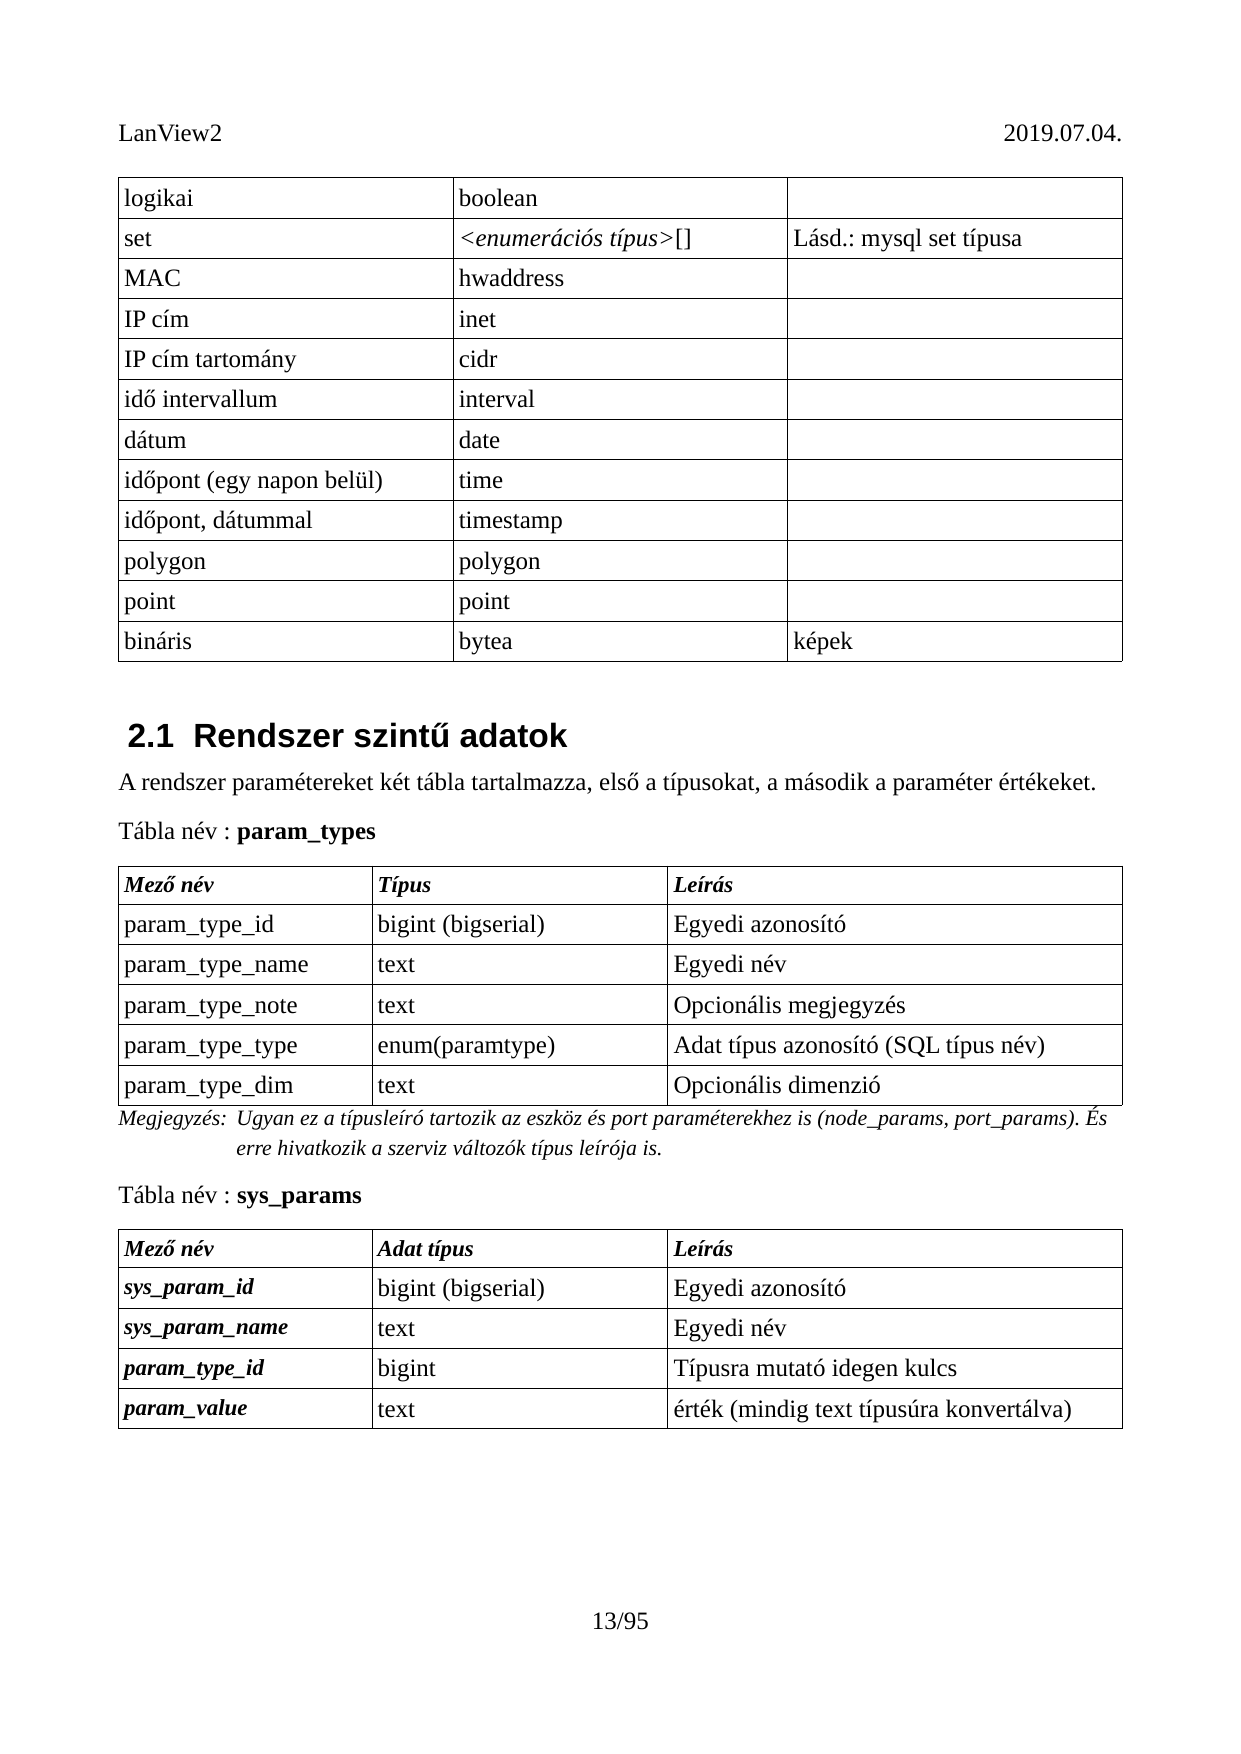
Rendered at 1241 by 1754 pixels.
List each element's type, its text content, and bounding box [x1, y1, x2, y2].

table_cell [788, 460, 1122, 499]
table_cell text [373, 1066, 667, 1105]
table_cell param_type_name [119, 945, 372, 984]
table_cell Egyedi azonosító [668, 905, 1122, 944]
table_cell Egyedi azonosító [668, 1268, 1122, 1307]
table_cell [788, 541, 1122, 580]
table_cell time [454, 460, 787, 499]
table_cell [788, 178, 1122, 217]
table_cell logikai [119, 178, 453, 217]
table_cell text [373, 945, 667, 984]
table_cell időpont, dátummal [119, 501, 453, 540]
table_header Adat típus [373, 1230, 667, 1267]
table_header Leírás [668, 867, 1122, 903]
table_cell param_type_type [119, 1025, 372, 1065]
table_cell Egyedi név [668, 1309, 1122, 1348]
table_header Típus [373, 867, 667, 903]
table_cell polygon [454, 541, 787, 580]
table_cell IP cím tartomány [119, 339, 453, 379]
table_cell képek [788, 622, 1122, 661]
table_header Leírás [668, 1230, 1122, 1267]
table_cell inet [454, 299, 787, 338]
table_cell Opcionális dimenzió [668, 1066, 1122, 1105]
table_cell boolean [454, 178, 787, 217]
text Tábla név : sys_params [118, 1180, 1122, 1209]
table_cell Opcionális megjegyzés [668, 985, 1122, 1024]
table_cell IP cím [119, 299, 453, 338]
table_cell [788, 420, 1122, 459]
table_cell sys_param_id [119, 1268, 372, 1307]
table_cell bigint (bigserial) [373, 905, 667, 944]
table_cell [788, 299, 1122, 338]
table_cell polygon [119, 541, 453, 580]
text Megjegyzés: Ugyan ez a típusleíró tartozik az eszköz és port paraméterekhez is (node_params, port_params). És erre hivatkozik a szerviz változók típus leírója is. [118, 1106, 1122, 1161]
table_cell <enumerációs típus>[] [454, 219, 787, 258]
table_cell Típusra mutató idegen kulcs [668, 1349, 1122, 1388]
table_cell set [119, 219, 453, 258]
table_cell idő intervallum [119, 380, 453, 419]
table_cell timestamp [454, 501, 787, 540]
table_cell dátum [119, 420, 453, 459]
table_cell [788, 380, 1122, 419]
table_cell hwaddress [454, 259, 787, 298]
table_cell bytea [454, 622, 787, 661]
table_cell param_type_id [119, 905, 372, 944]
table_cell param_type_note [119, 985, 372, 1024]
table_cell [788, 581, 1122, 621]
table_cell text [373, 985, 667, 1024]
table_cell point [119, 581, 453, 621]
table_cell cidr [454, 339, 787, 379]
table_cell param_type_id [119, 1349, 372, 1388]
table_cell bigint [373, 1349, 667, 1388]
text A rendszer paramétereket két tábla tartalmazza, első a típusokat, a második a paraméter értékeket. [118, 767, 1122, 796]
table_cell enum(paramtype) [373, 1025, 667, 1065]
table_cell bináris [119, 622, 453, 661]
table_cell [788, 259, 1122, 298]
table_header Mező név [119, 867, 372, 903]
table_cell param_type_dim [119, 1066, 372, 1105]
text Tábla név : param_types [118, 816, 1122, 845]
table_cell [788, 339, 1122, 379]
table_cell point [454, 581, 787, 621]
table_cell időpont (egy napon belül) [119, 460, 453, 499]
table_cell text [373, 1309, 667, 1348]
subtitle Rendszer szintű adatok [118, 716, 1122, 755]
table_cell text [373, 1389, 667, 1428]
table_cell sys_param_name [119, 1309, 372, 1348]
table_cell date [454, 420, 787, 459]
table_cell param_value [119, 1389, 372, 1428]
table_cell interval [454, 380, 787, 419]
table_cell bigint (bigserial) [373, 1268, 667, 1307]
table_cell MAC [119, 259, 453, 298]
table_cell [788, 501, 1122, 540]
table_cell Adat típus azonosító (SQL típus név) [668, 1025, 1122, 1065]
table_cell érték (mindig text típusúra konvertálva) [668, 1389, 1122, 1428]
table_header Mező név [119, 1230, 372, 1267]
table_cell Egyedi név [668, 945, 1122, 984]
table_cell Lásd.: mysql set típusa [788, 219, 1122, 258]
